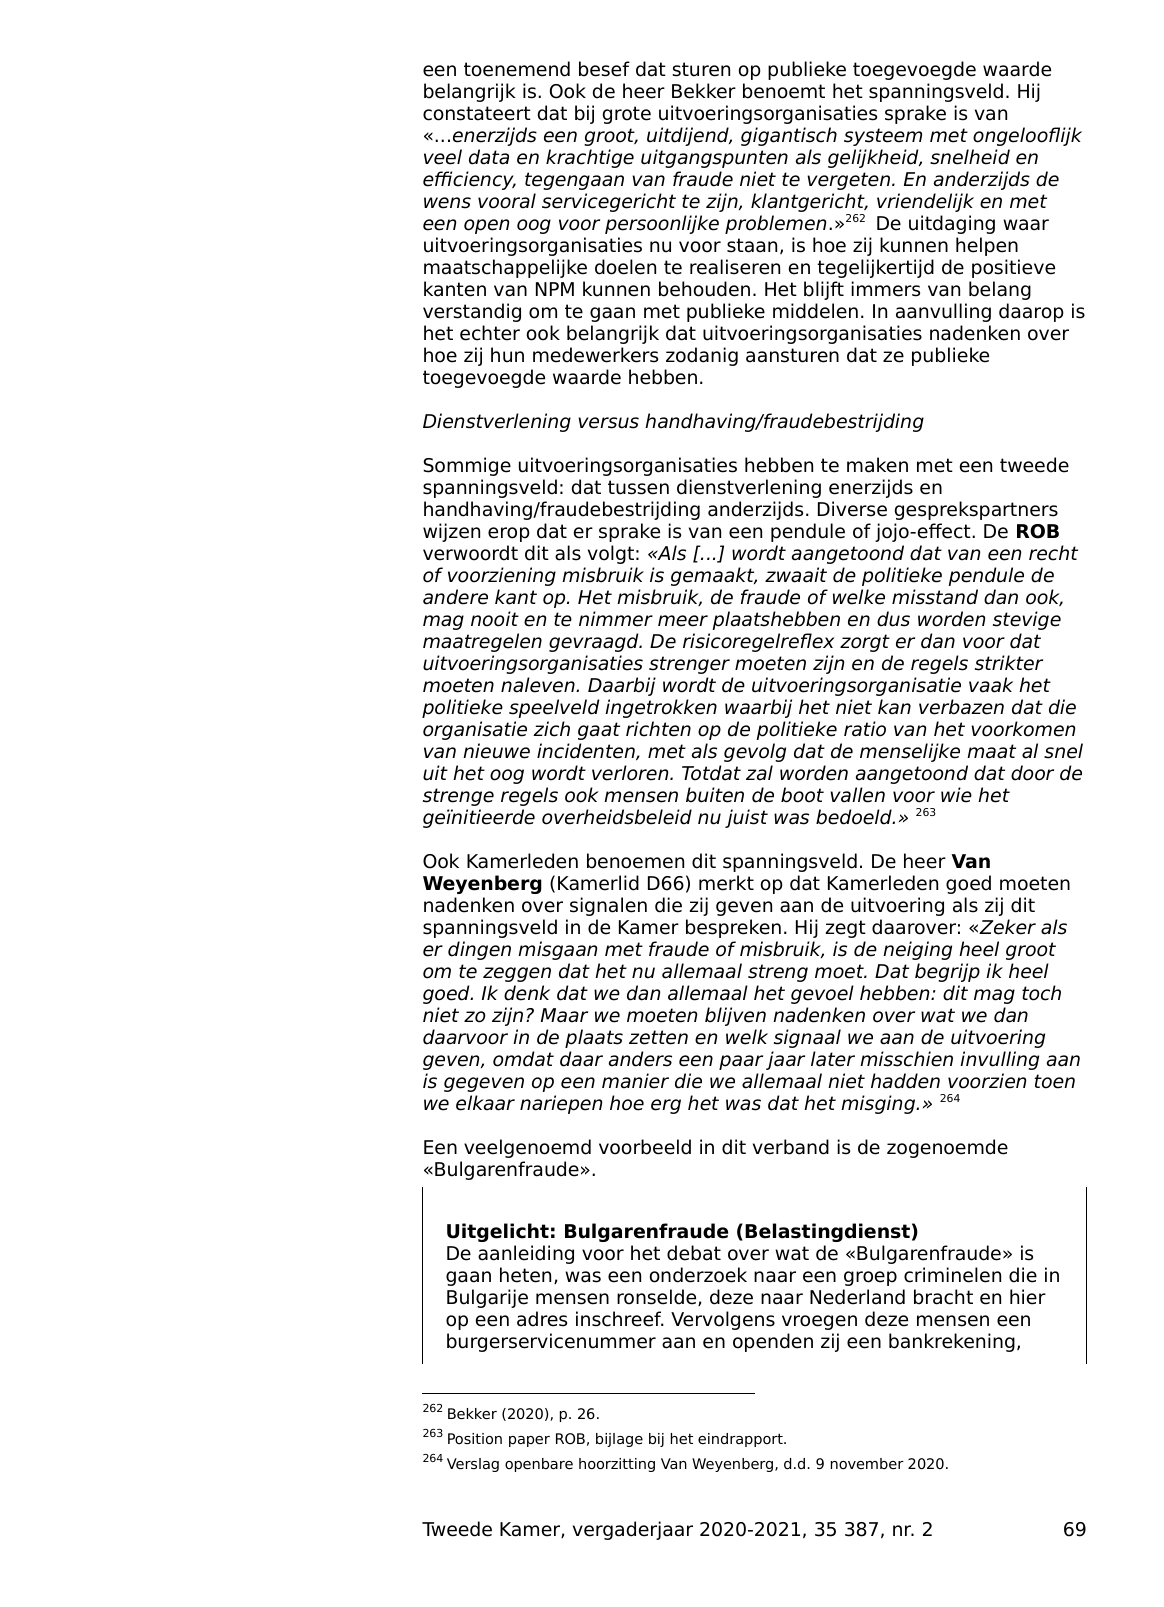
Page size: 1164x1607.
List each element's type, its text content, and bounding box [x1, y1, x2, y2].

subtitle Dienstverlening versus handhaving/fraudebestrijding [422, 411, 1087, 433]
text Verslag openbare hoorzitting Van Weyenberg, d.d. 9 november 2020. [422, 1452, 1087, 1474]
text Bekker (2020), p. 26. [422, 1402, 1087, 1424]
table_header Uitgelicht: Bulgarenfraude (Belastingdienst) De aanleiding voor het debat over wat de «Bulgarenfraude» is gaan heten, was een onderzoek naar een groep criminelen die in Bulgarije mensen ronselde, deze naar Nederland bracht en hier op een adres inschreef. Vervolgens vroegen deze mensen een burgerservicenummer aan en openden zij een bankrekening, [423, 1187, 1086, 1364]
text een toenemend besef dat sturen op publieke toegevoegde waarde belangrijk is. Ook de heer Bekker benoemt het spanningsveld. Hij constateert dat bij grote uitvoeringsorganisaties sprake is van «...enerzijds een groot, uitdijend, gigantisch systeem met ongelooflijk veel data en krachtige uitgangspunten als gelijkheid, snelheid en efficiency, tegengaan van fraude niet te vergeten. En anderzijds de wens vooral servicegericht te zijn, klantgericht, vriendelijk en met een open oog voor persoonlijke problemen.» De uitdaging waar uitvoeringsorganisaties nu voor staan, is hoe zij kunnen helpen maatschappelijke doelen te realiseren en tegelijkertijd de positieve kanten van NPM kunnen behouden. Het blijft immers van belang verstandig om te gaan met publieke middelen. In aanvulling daarop is het echter ook belangrijk dat uitvoeringsorganisaties nadenken over hoe zij hun medewerkers zodanig aansturen dat ze publieke toegevoegde waarde hebben. [422, 59, 1087, 389]
text Een veelgenoemd voorbeeld in dit verband is de zogenoemde «Bulgarenfraude». [422, 1137, 1087, 1181]
text Ook Kamerleden benoemen dit spanningsveld. De heer Van Weyenberg (Kamerlid D66) merkt op dat Kamerleden goed moeten nadenken over signalen die zij geven aan de uitvoering als zij dit spanningsveld in de Kamer bespreken. Hij zegt daarover: «Zeker als er dingen misgaan met fraude of misbruik, is de neiging heel groot om te zeggen dat het nu allemaal streng moet. Dat begrijp ik heel goed. Ik denk dat we dan allemaal het gevoel hebben: dit mag toch niet zo zijn? Maar we moeten blijven nadenken over wat we dan daarvoor in de plaats zetten en welk signaal we aan de uitvoering geven, omdat daar anders een paar jaar later misschien invulling aan is gegeven op een manier die we allemaal niet hadden voorzien toen we elkaar nariepen hoe erg het was dat het misging.» [422, 851, 1087, 1115]
text Sommige uitvoeringsorganisaties hebben te maken met een tweede spanningsveld: dat tussen dienstverlening enerzijds en handhaving/fraudebestrijding anderzijds. Diverse gesprekspartners wijzen erop dat er sprake is van een pendule of jojo-effect. De ROB verwoordt dit als volgt: «Als [...] wordt aangetoond dat van een recht of voorziening misbruik is gemaakt, zwaait de politieke pendule de andere kant op. Het misbruik, de fraude of welke misstand dan ook, mag nooit en te nimmer meer plaatshebben en dus worden stevige maatregelen gevraagd. De risicoregelreflex zorgt er dan voor dat uitvoeringsorganisaties strenger moeten zijn en de regels strikter moeten naleven. Daarbij wordt de uitvoeringsorganisatie vaak het politieke speelveld ingetrokken waarbij het niet kan verbazen dat die organisatie zich gaat richten op de politieke ratio van het voorkomen van nieuwe incidenten, met als gevolg dat de menselijke maat al snel uit het oog wordt verloren. Totdat zal worden aangetoond dat door de strenge regels ook mensen buiten de boot vallen voor wie het geïnitieerde overheidsbeleid nu juist was bedoeld.» [422, 455, 1087, 829]
text Position paper ROB, bijlage bij het eindrapport. [422, 1427, 1087, 1449]
